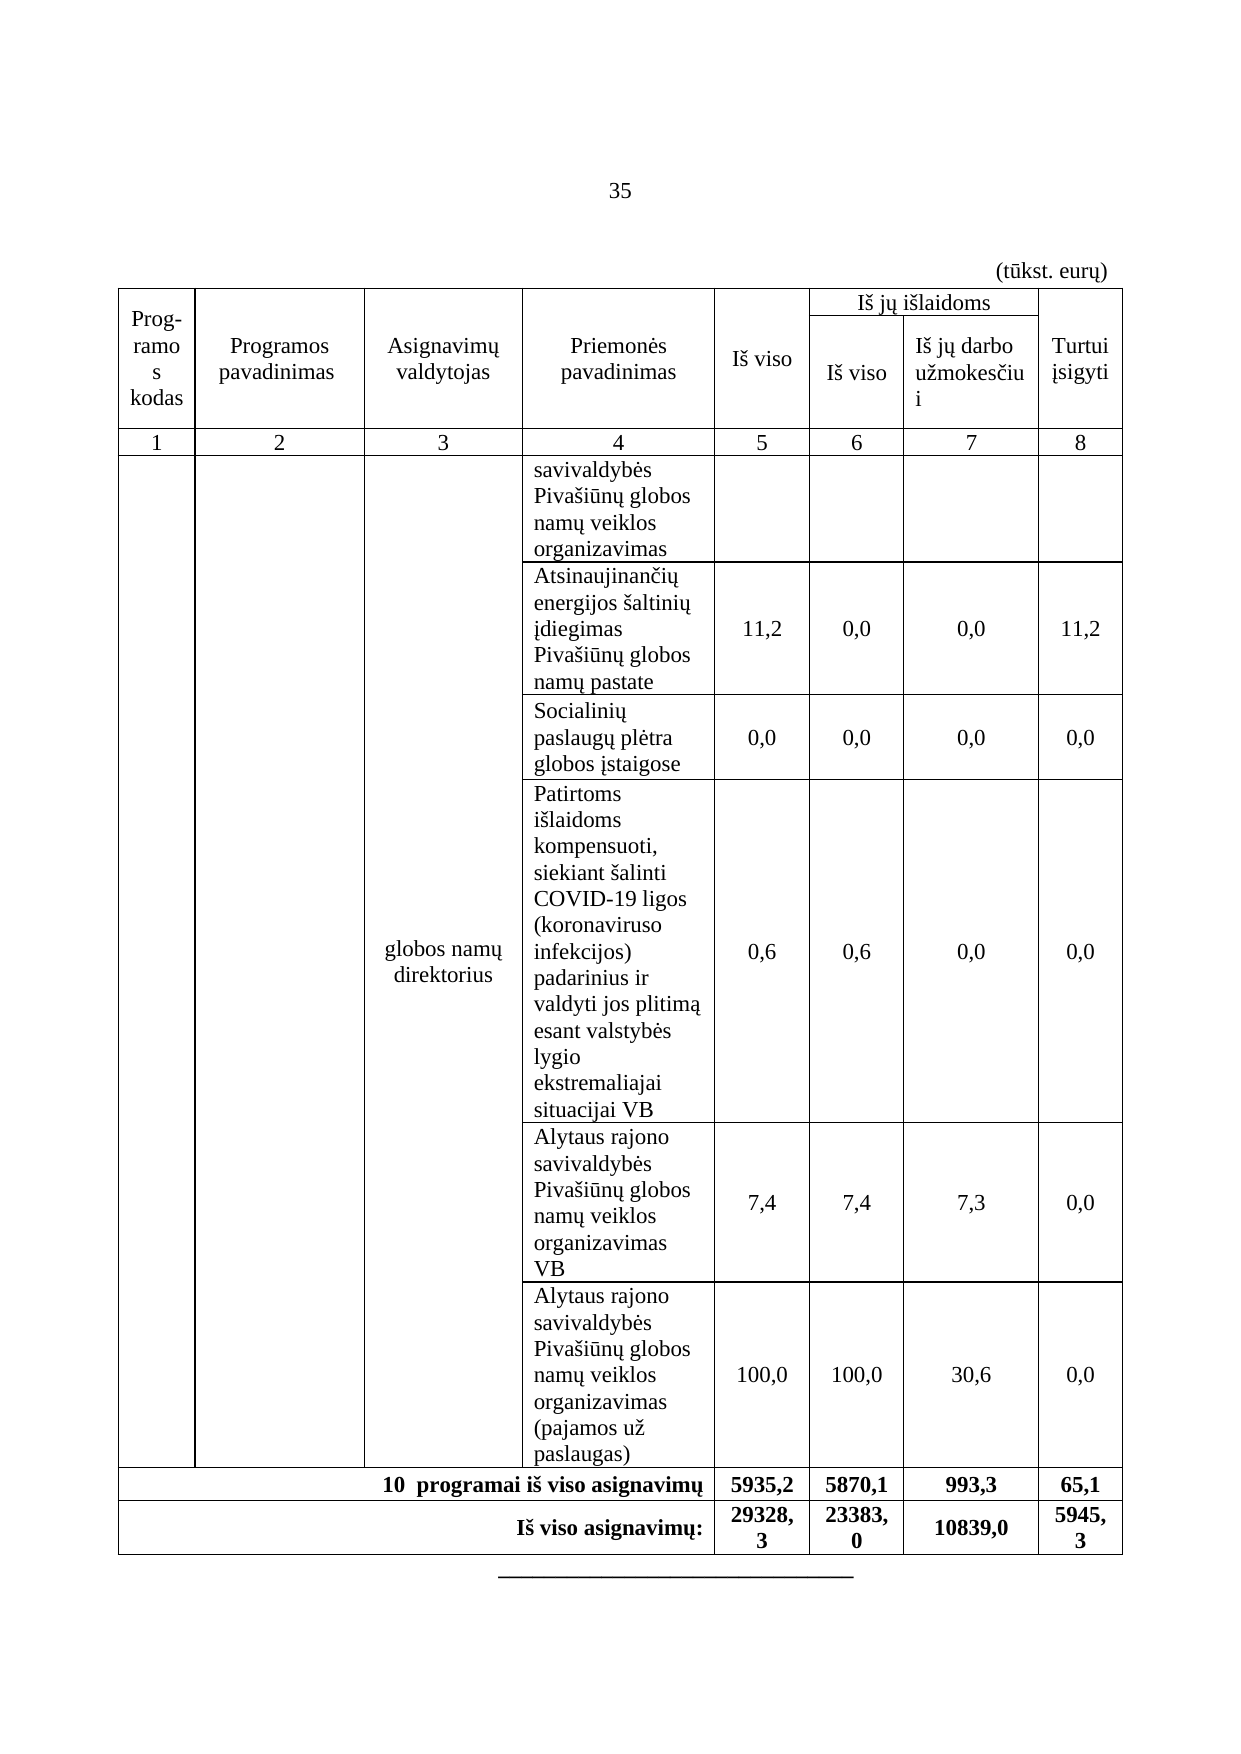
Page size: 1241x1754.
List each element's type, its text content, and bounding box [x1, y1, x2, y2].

table_cell Turtui įsigyti [1039, 289, 1122, 427]
table_cell Iš viso [715, 289, 809, 427]
table_cell 23383,0 [810, 1501, 903, 1553]
table_cell 2 [196, 429, 364, 455]
table_cell Patirtoms išlaidoms kompensuoti, siekiant šalinti COVID-19 ligos (koronaviruso infekcijos) padarinius ir valdyti jos plitimą esant valstybės lygio ekstremaliajai situacijai VB [523, 780, 714, 1122]
table_cell 0,0 [904, 780, 1038, 1122]
table_cell 0,0 [810, 563, 903, 694]
table_cell 10839,0 [904, 1501, 1038, 1553]
table_cell Iš jų išlaidoms [810, 289, 1038, 315]
table_cell 8 [1039, 429, 1122, 455]
table_cell 30,6 [904, 1283, 1038, 1467]
table_cell 0,0 [1039, 1123, 1122, 1281]
table_cell 0,0 [715, 695, 809, 778]
table_cell 6 [810, 429, 903, 455]
table_cell 5935,2 [715, 1468, 809, 1500]
table_cell Atsinaujinančių energijos šaltinių įdiegimas Pivašiūnų globos namų pastate [523, 563, 714, 694]
table_header [364, 253, 522, 288]
table_cell 0,0 [904, 563, 1038, 694]
table_cell 4 [523, 429, 714, 455]
table_cell 3 [365, 429, 522, 455]
table_cell Socialinių paslaugų plėtra globos įstaigose [523, 695, 714, 778]
table_cell Alytaus rajono savivaldybės Pivašiūnų globos namų veiklos organizavimas VB [523, 1123, 714, 1281]
table_cell 0,0 [1039, 780, 1122, 1122]
table_cell 0,6 [810, 780, 903, 1122]
table_cell 0,0 [904, 695, 1038, 778]
table_cell 1 [119, 429, 194, 455]
table_cell 7,4 [810, 1123, 903, 1281]
table_cell 0,0 [1039, 695, 1122, 778]
table_cell Alytaus rajono savivaldybės Pivašiūnų globos namų veiklos organizavimas (pajamos už paslaugas) [523, 1283, 714, 1467]
table_header [522, 253, 715, 288]
table_cell [1039, 456, 1122, 561]
table_cell [119, 456, 194, 1467]
table_cell 100,0 [810, 1283, 903, 1467]
table_cell 0,0 [810, 695, 903, 778]
table_cell Iš viso [810, 316, 903, 427]
table_cell 65,1 [1039, 1468, 1122, 1500]
table_cell Iš jų darbo užmokesčiui [904, 316, 1038, 427]
table_header [715, 253, 809, 288]
table_cell [715, 456, 809, 561]
table_cell 5870,1 [810, 1468, 903, 1500]
text _______________________________ [118, 1555, 1122, 1581]
table_cell 5945,3 [1039, 1501, 1122, 1553]
table_cell 100,0 [715, 1283, 809, 1467]
table_header (tūkst. eurų) [904, 253, 1122, 288]
table_cell 0,0 [1039, 1283, 1122, 1467]
table_cell Asignavimų valdytojas [365, 289, 522, 427]
table_cell savivaldybės Pivašiūnų globos namų veiklos organizavimas [523, 456, 714, 561]
table_cell 993,3 [904, 1468, 1038, 1500]
table_header [118, 253, 195, 288]
table_cell 7,3 [904, 1123, 1038, 1281]
table_cell Iš viso asignavimų: [119, 1501, 714, 1553]
table_header [195, 253, 364, 288]
table_cell 11,2 [1039, 563, 1122, 694]
table_cell 0,6 [715, 780, 809, 1122]
table_cell 11,2 [715, 563, 809, 694]
table_cell Programos pavadinimas [196, 289, 364, 427]
table_cell [196, 456, 364, 1467]
table_cell 5 [715, 429, 809, 455]
table_cell Prog-ramos kodas [119, 289, 194, 427]
table_header [809, 253, 904, 288]
table_cell 29328,3 [715, 1501, 809, 1553]
table_cell Priemonės pavadinimas [523, 289, 714, 427]
table_cell [904, 456, 1038, 561]
table_cell 7 [904, 429, 1038, 455]
table_cell [810, 456, 903, 561]
table_cell globos namų direktorius [365, 456, 522, 1467]
table_cell 10 programai iš viso asignavimų [119, 1468, 714, 1500]
table_cell 7,4 [715, 1123, 809, 1281]
